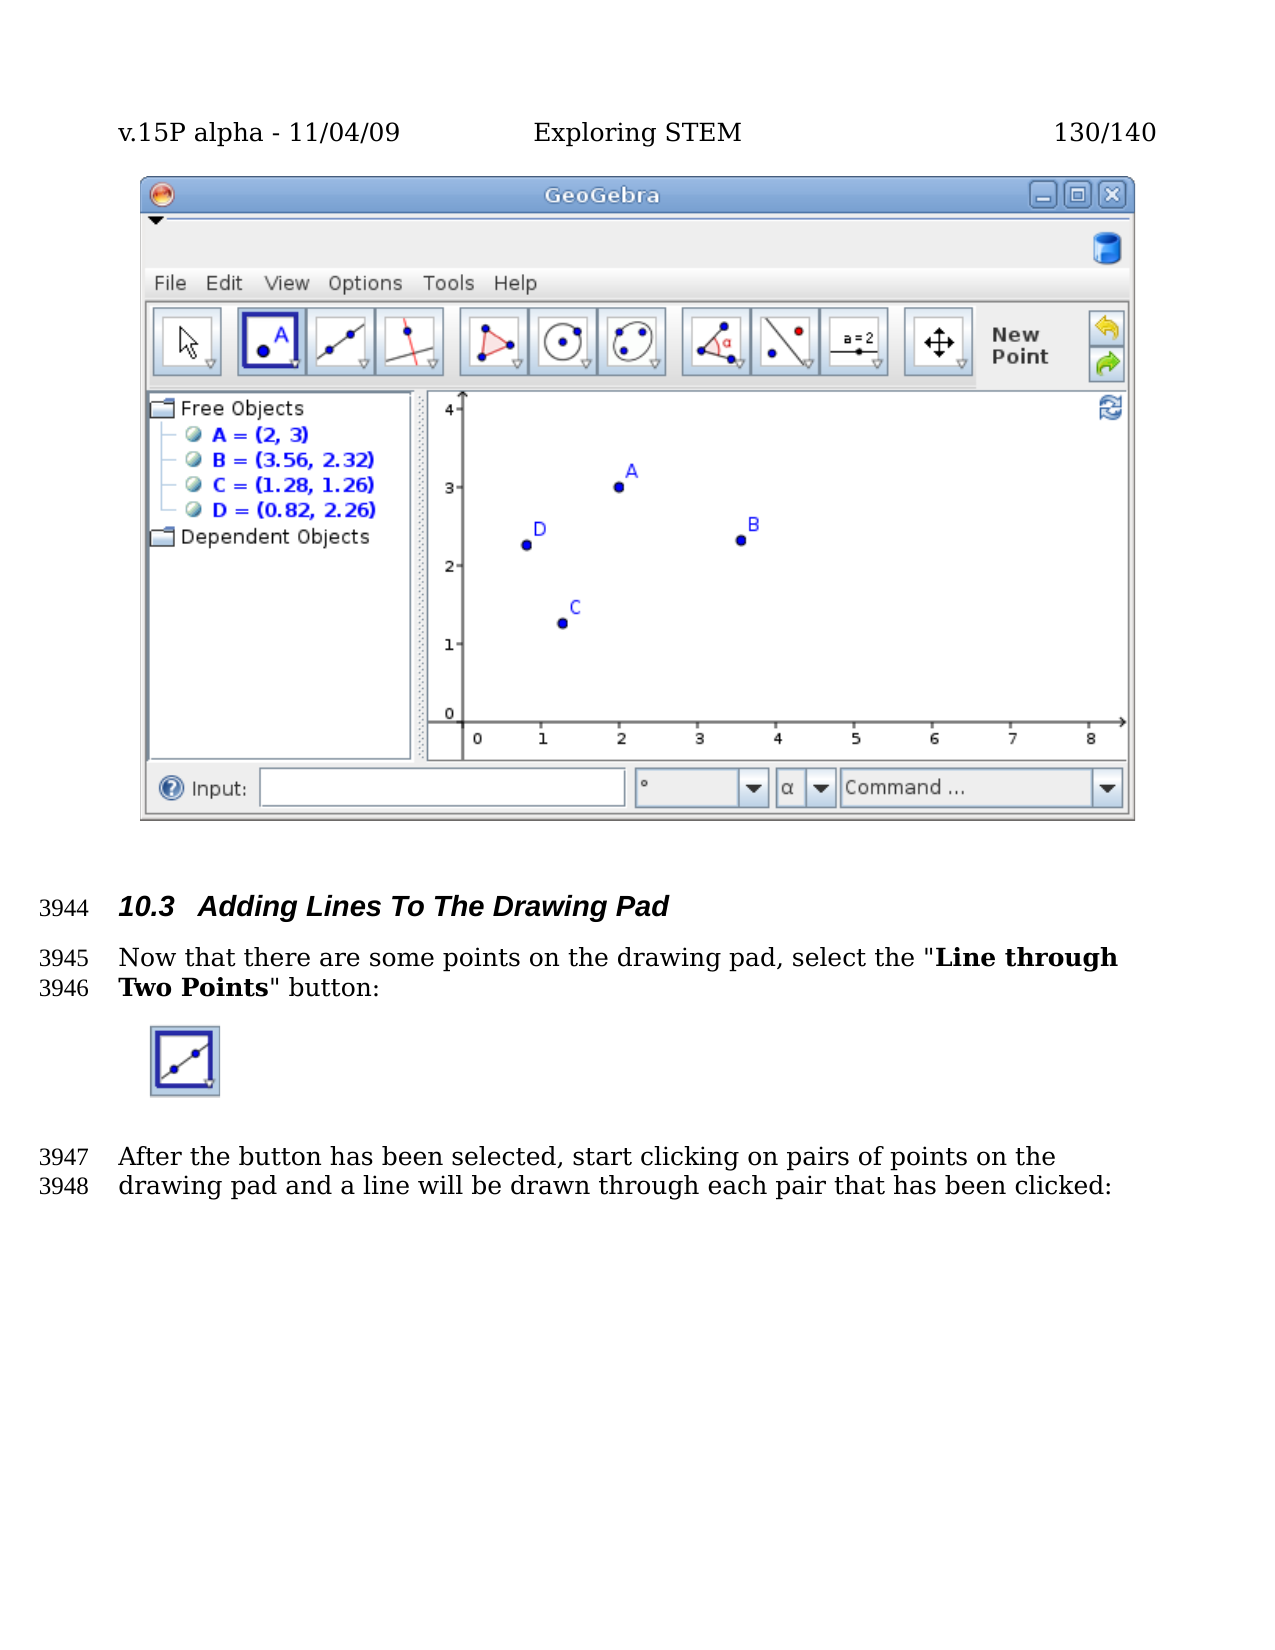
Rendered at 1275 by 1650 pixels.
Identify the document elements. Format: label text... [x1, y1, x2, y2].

picture [140, 176, 1136, 821]
text After the button has been selected, start clicking on pairs of points on the drawing pad and a line will be drawn through each pair that has been clicked: [118, 1142, 1157, 1200]
picture [149, 1024, 221, 1098]
subtitle Adding Lines To The Drawing Pad [118, 889, 1157, 922]
text Now that there are some points on the drawing pad, select the "Line through Two Points" button: [118, 943, 1157, 1002]
